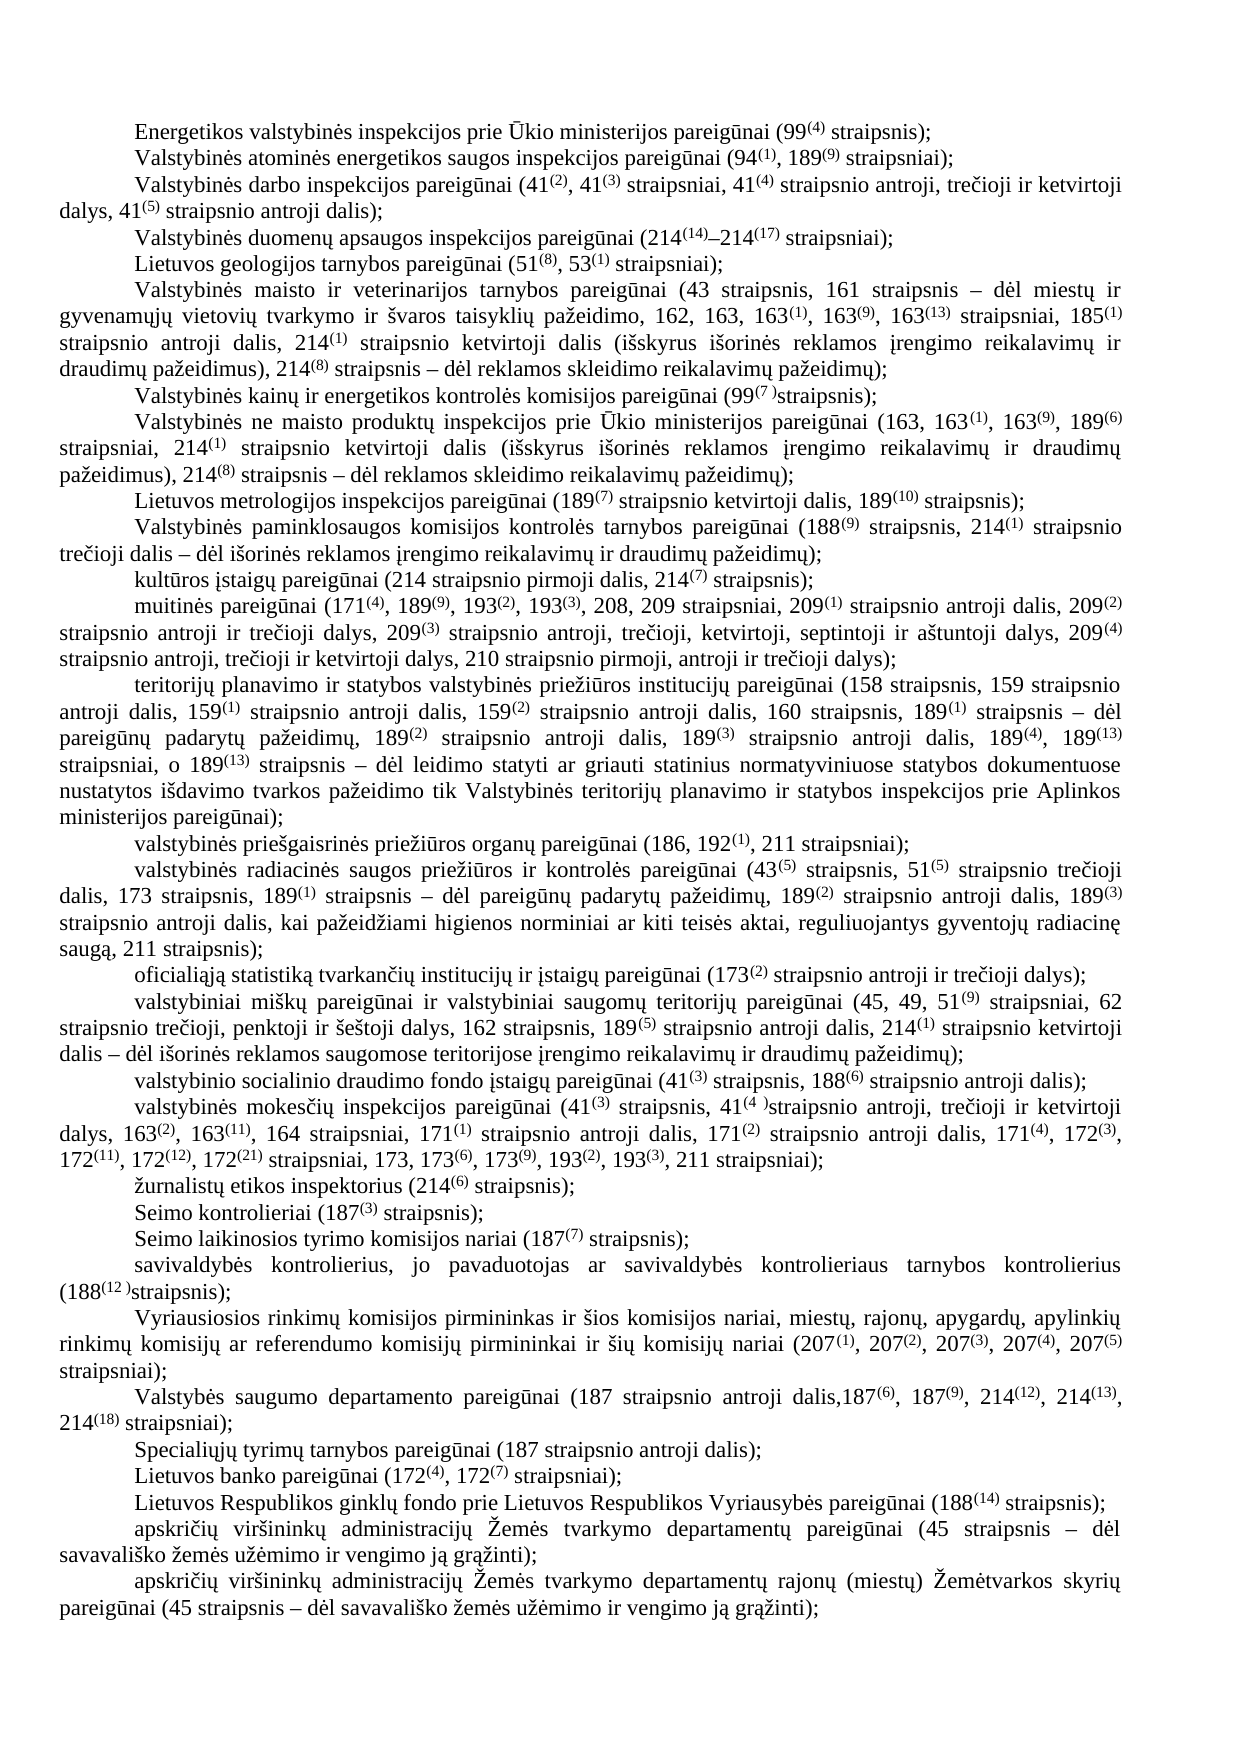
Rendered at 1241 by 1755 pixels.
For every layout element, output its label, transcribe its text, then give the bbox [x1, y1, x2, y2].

text Energetikos valstybinės inspekcijos prie Ūkio ministerijos pareigūnai (99(4) straipsnis); [59, 118, 1122, 144]
text Valstybinės maisto ir veterinarijos tarnybos pareigūnai (43 straipsnis, 161 straipsnis – dėl miestų ir gyvenamųjų vietovių tvarkymo ir švaros taisyklių pažeidimo, 162, 163, 163(1), 163(9), 163(13) straipsniai, 185(1) straipsnio antroji dalis, 214(1) straipsnio ketvirtoji dalis (išskyrus išorinės reklamos įrengimo reikalavimų ir draudimų pažeidimus), 214(8) straipsnis – dėl reklamos skleidimo reikalavimų pažeidimų); [59, 276, 1122, 382]
text valstybiniai miškų pareigūnai ir valstybiniai saugomų teritorijų pareigūnai (45, 49, 51(9) straipsniai, 62 straipsnio trečioji, penktoji ir šeštoji dalys, 162 straipsnis, 189(5) straipsnio antroji dalis, 214(1) straipsnio ketvirtoji dalis – dėl išorinės reklamos saugomose teritorijose įrengimo reikalavimų ir draudimų pažeidimų); [59, 988, 1122, 1067]
text apskričių viršininkų administracijų Žemės tvarkymo departamentų pareigūnai (45 straipsnis – dėl savavališko žemės užėmimo ir vengimo ją grąžinti); [59, 1515, 1122, 1568]
text savivaldybės kontrolierius, jo pavaduotojas ar savivaldybės kontrolieriaus tarnybos kontrolierius (188(12 )straipsnis); [59, 1251, 1122, 1304]
text muitinės pareigūnai (171(4), 189(9), 193(2), 193(3), 208, 209 straipsniai, 209(1) straipsnio antroji dalis, 209(2) straipsnio antroji ir trečioji dalys, 209(3) straipsnio antroji, trečioji, ketvirtoji, septintoji ir aštuntoji dalys, 209(4) straipsnio antroji, trečioji ir ketvirtoji dalys, 210 straipsnio pirmoji, antroji ir trečioji dalys); [59, 592, 1122, 672]
text Valstybinės atominės energetikos saugos inspekcijos pareigūnai (94(1), 189(9) straipsniai); [59, 144, 1122, 171]
text Valstybinės darbo inspekcijos pareigūnai (41(2), 41(3) straipsniai, 41(4) straipsnio antroji, trečioji ir ketvirtoji dalys, 41(5) straipsnio antroji dalis); [59, 171, 1122, 223]
text žurnalistų etikos inspektorius (214(6) straipsnis); [59, 1172, 1122, 1199]
text Valstybės saugumo departamento pareigūnai (187 straipsnio antroji dalis,187(6), 187(9), 214(12), 214(13), 214(18) straipsniai); [59, 1383, 1122, 1436]
text valstybinės radiacinės saugos priežiūros ir kontrolės pareigūnai (43(5) straipsnis, 51(5) straipsnio trečioji dalis, 173 straipsnis, 189(1) straipsnis – dėl pareigūnų padarytų pažeidimų, 189(2) straipsnio antroji dalis, 189(3) straipsnio antroji dalis, kai pažeidžiami higienos norminiai ar kiti teisės aktai, reguliuojantys gyventojų radiacinę saugą, 211 straipsnis); [59, 856, 1122, 961]
text Seimo kontrolieriai (187(3) straipsnis); [59, 1199, 1122, 1225]
text valstybinės priešgaisrinės priežiūros organų pareigūnai (186, 192(1), 211 straipsniai); [59, 830, 1122, 856]
text Vyriausiosios rinkimų komisijos pirmininkas ir šios komisijos nariai, miestų, rajonų, apygardų, apylinkių rinkimų komisijų ar referendumo komisijų pirmininkai ir šių komisijų nariai (207(1), 207(2), 207(3), 207(4), 207(5) straipsniai); [59, 1304, 1122, 1383]
text Lietuvos metrologijos inspekcijos pareigūnai (189(7) straipsnio ketvirtoji dalis, 189(10) straipsnis); [59, 487, 1122, 513]
text valstybinės mokesčių inspekcijos pareigūnai (41(3) straipsnis, 41(4 )straipsnio antroji, trečioji ir ketvirtoji dalys, 163(2), 163(11), 164 straipsniai, 171(1) straipsnio antroji dalis, 171(2) straipsnio antroji dalis, 171(4), 172(3), 172(11), 172(12), 172(21) straipsniai, 173, 173(6), 173(9), 193(2), 193(3), 211 straipsniai); [59, 1093, 1122, 1172]
text Specialiųjų tyrimų tarnybos pareigūnai (187 straipsnio antroji dalis); [59, 1436, 1122, 1462]
text Valstybinės ne maisto produktų inspekcijos prie Ūkio ministerijos pareigūnai (163, 163(1), 163(9), 189(6) straipsniai, 214(1) straipsnio ketvirtoji dalis (išskyrus išorinės reklamos įrengimo reikalavimų ir draudimų pažeidimus), 214(8) straipsnis – dėl reklamos skleidimo reikalavimų pažeidimų); [59, 408, 1122, 487]
text Seimo laikinosios tyrimo komisijos nariai (187(7) straipsnis); [59, 1225, 1122, 1251]
text oficialiąją statistiką tvarkančių institucijų ir įstaigų pareigūnai (173(2) straipsnio antroji ir trečioji dalys); [59, 961, 1122, 988]
text apskričių viršininkų administracijų Žemės tvarkymo departamentų rajonų (miestų) Žemėtvarkos skyrių pareigūnai (45 straipsnis – dėl savavališko žemės užėmimo ir vengimo ją grąžinti); [59, 1568, 1122, 1620]
text Lietuvos banko pareigūnai (172(4), 172(7) straipsniai); [59, 1462, 1122, 1488]
text Lietuvos geologijos tarnybos pareigūnai (51(8), 53(1) straipsniai); [59, 250, 1122, 276]
text valstybinio socialinio draudimo fondo įstaigų pareigūnai (41(3) straipsnis, 188(6) straipsnio antroji dalis); [59, 1067, 1122, 1093]
text Valstybinės paminklosaugos komisijos kontrolės tarnybos pareigūnai (188(9) straipsnis, 214(1) straipsnio trečioji dalis – dėl išorinės reklamos įrengimo reikalavimų ir draudimų pažeidimų); [59, 513, 1122, 566]
text Lietuvos Respublikos ginklų fondo prie Lietuvos Respublikos Vyriausybės pareigūnai (188(14) straipsnis); [59, 1488, 1122, 1515]
text kultūros įstaigų pareigūnai (214 straipsnio pirmoji dalis, 214(7) straipsnis); [59, 566, 1122, 592]
text Valstybinės kainų ir energetikos kontrolės komisijos pareigūnai (99(7 )straipsnis); [59, 382, 1122, 408]
text teritorijų planavimo ir statybos valstybinės priežiūros institucijų pareigūnai (158 straipsnis, 159 straipsnio antroji dalis, 159(1) straipsnio antroji dalis, 159(2) straipsnio antroji dalis, 160 straipsnis, 189(1) straipsnis – dėl pareigūnų padarytų pažeidimų, 189(2) straipsnio antroji dalis, 189(3) straipsnio antroji dalis, 189(4), 189(13) straipsniai, o 189(13) straipsnis – dėl leidimo statyti ar griauti statinius normatyviniuose statybos dokumentuose nustatytos išdavimo tvarkos pažeidimo tik Valstybinės teritorijų planavimo ir statybos inspekcijos prie Aplinkos ministerijos pareigūnai); [59, 672, 1122, 830]
text Valstybinės duomenų apsaugos inspekcijos pareigūnai (214(14)–214(17) straipsniai); [59, 223, 1122, 250]
